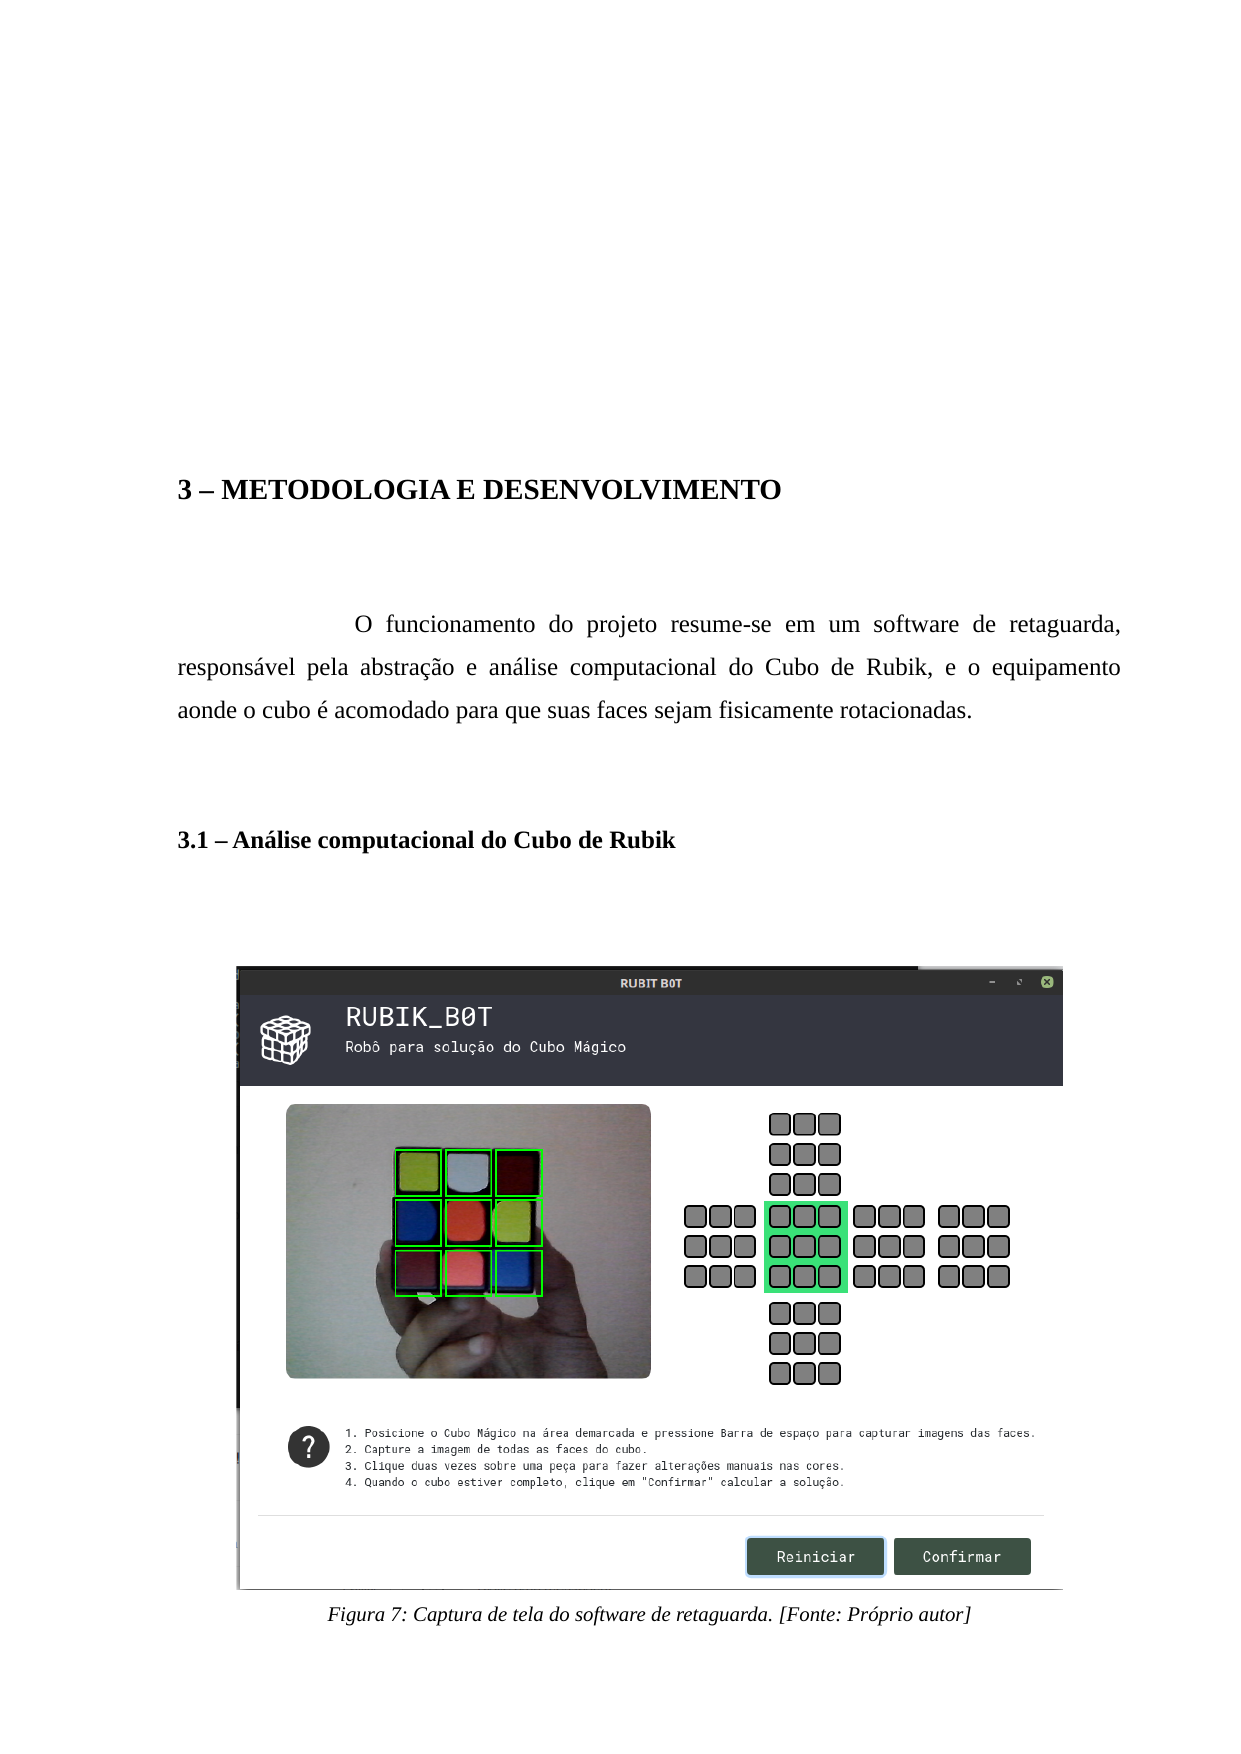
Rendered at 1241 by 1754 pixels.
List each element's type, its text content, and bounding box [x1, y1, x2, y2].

text 3.1 – Análise computacional do Cubo de Rubik [177, 825, 1122, 853]
text Figura 7: Captura de tela do software de retaguarda. [Fonte: Próprio autor] [236, 1590, 1063, 1626]
text O funcionamento do projeto resume-se em um software de retaguarda, responsável pela abstração e análise computacional do Cubo de Rubik, e o equipamento aonde o cubo é acomodado para que suas faces sejam fisicamente rotacionadas. [177, 609, 1122, 724]
text 3 – METODOLOGIA E DESENVOLVIMENTO [177, 472, 1122, 506]
picture [236, 966, 1063, 1590]
